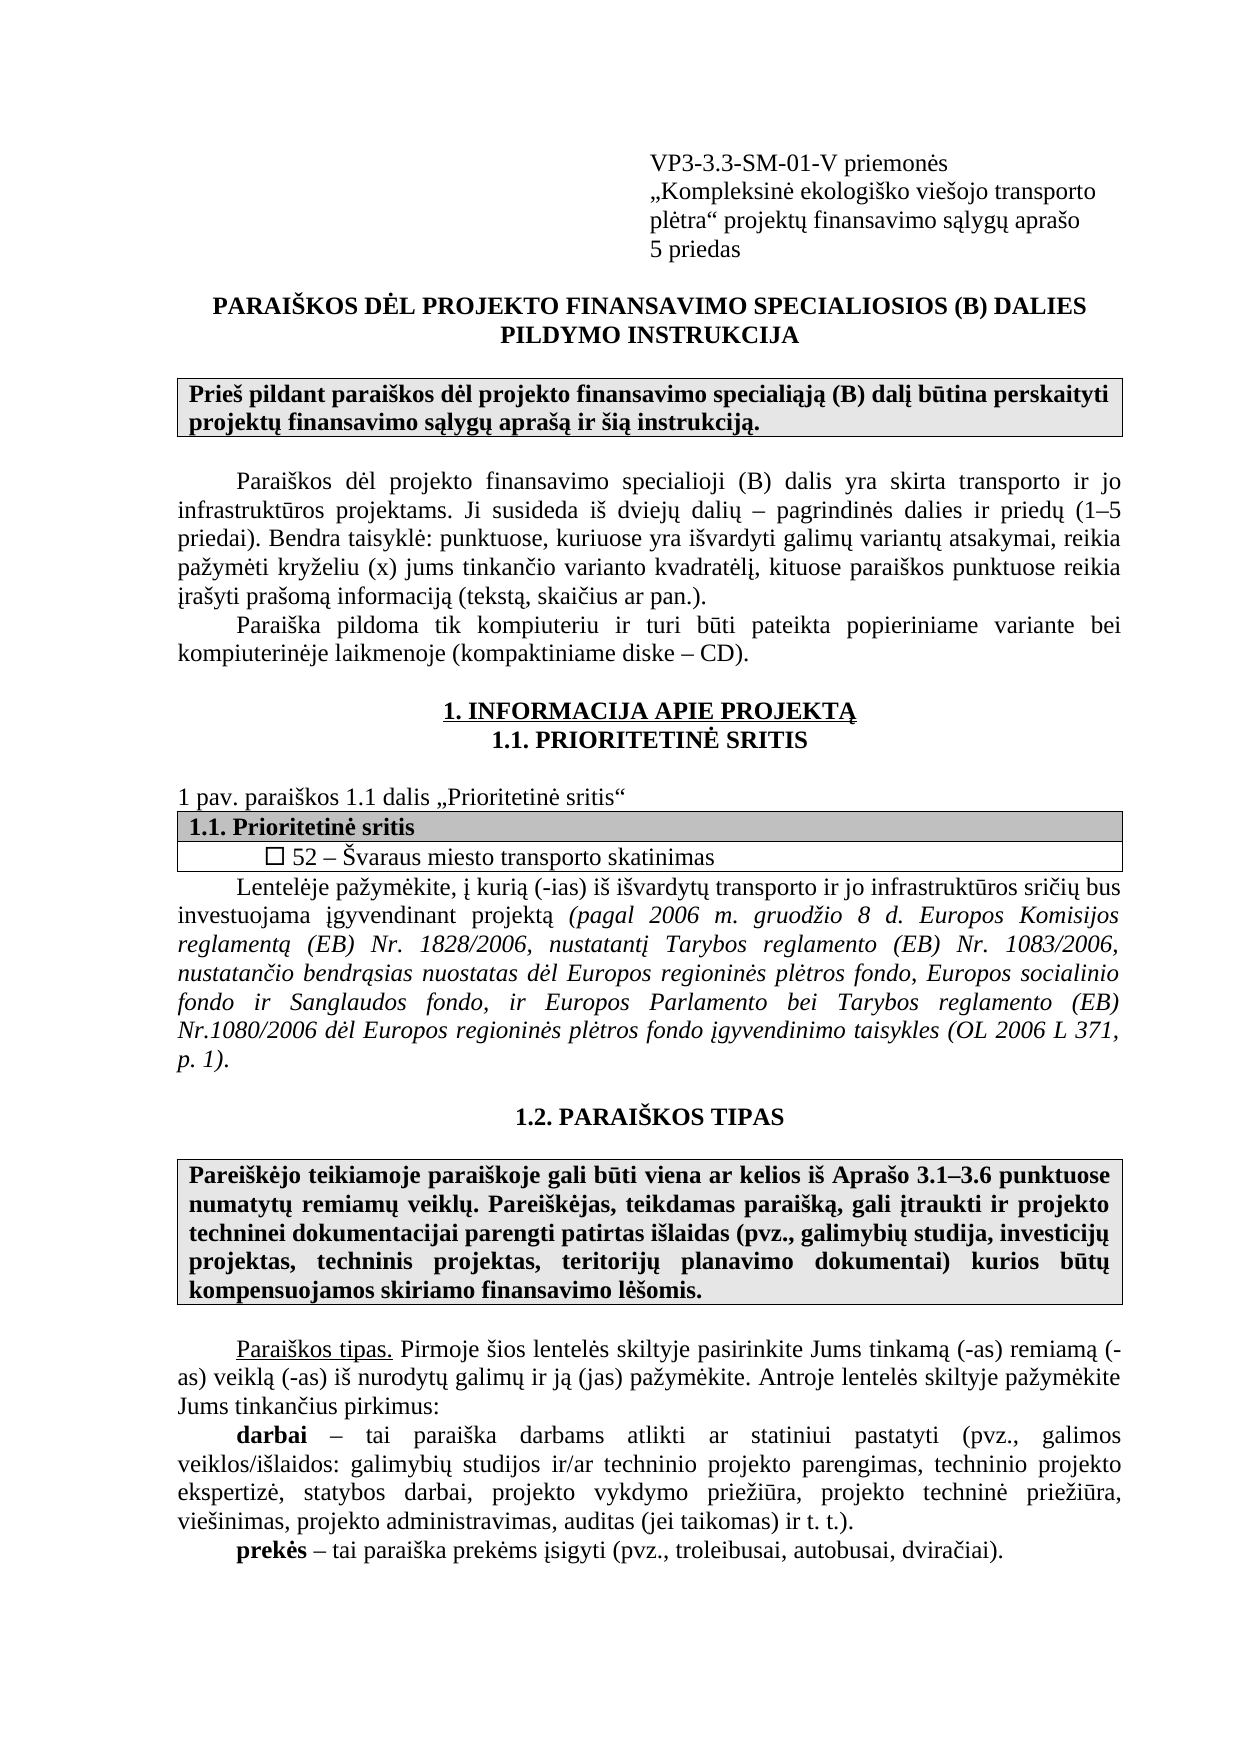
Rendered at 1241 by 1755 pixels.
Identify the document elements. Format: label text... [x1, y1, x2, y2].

text prekės – tai paraiška prekėms įsigyti (pvz., troleibusai, autobusai, dviračiai). [177, 1535, 1122, 1564]
text Lentelėje pažymėkite, į kurią (-ias) iš išvardytų transporto ir jo infrastruktūros sričių bus investuojama įgyvendinant projektą (pagal 2006 m. gruodžio 8 d. Europos Komisijos reglamentą (EB) Nr. 1828/2006, nustatantį Tarybos reglamento (EB) Nr. 1083/2006, nustatančio bendrąsias nuostatas dėl Europos regioninės plėtros fondo, Europos socialinio fondo ir Sanglaudos fondo, ir Europos Parlamento bei Tarybos reglamento (EB) Nr.1080/2006 dėl Europos regioninės plėtros fondo įgyvendinimo taisykles (OL 2006 L 371, p. 1). [177, 872, 1122, 1073]
table_cell [] 52 – Švaraus miesto transporto skatinimas [178, 842, 1122, 871]
text 1 pav. paraiškos 1.1 dalis „Prioritetinė sritis“ [177, 782, 1122, 811]
text 1. Informacija apie projektą [177, 696, 1122, 725]
text 5 priedas [649, 234, 1122, 263]
table_header 1.1. Prioritetinė sritis [178, 812, 1122, 841]
table_header Prieš pildant paraiškos dėl projekto finansavimo specialiąją (B) dalį būtina perskaityti projektų finansavimo sąlygų aprašą ir šią instrukciją. [178, 379, 1122, 436]
text „Kompleksinė ekologiško viešojo transporto [649, 176, 1122, 205]
text 1.2. Paraiškos tipas [177, 1102, 1122, 1130]
text Paraiškos tipas. Pirmoje šios lentelės skiltyje pasirinkite Jums tinkamą (-as) remiamą (-as) veiklą (-as) iš nurodytų galimų ir ją (jas) pažymėkite. Antroje lentelės skiltyje pažymėkite Jums tinkančius pirkimus: [177, 1334, 1122, 1420]
text plėtra“ projektų finansavimo sąlygų aprašo [649, 205, 1122, 234]
text Paraiškos dėl projekto finansavimo specialioji (B) dalis yra skirta transporto ir jo infrastruktūros projektams. Ji susideda iš dviejų dalių – pagrindinės dalies ir priedų (1–5 priedai). Bendra taisyklė: punktuose, kuriuose yra išvardyti galimų variantų atsakymai, reikia pažymėti kryželiu (x) jums tinkančio varianto kvadratėlį, kituose paraiškos punktuose reikia įrašyti prašomą informaciją (tekstą, skaičius ar pan.). [177, 466, 1122, 610]
text PARAIŠKOS DĖL PROJEKTO FINANSAVIMO SPECIALIOSIOS (B) DALIES PILDYMO INSTRUKCIJA [177, 291, 1122, 349]
text Paraiška pildoma tik kompiuteriu ir turi būti pateikta popieriniame variante bei kompiuterinėje laikmenoje (kompaktiniame diske – CD). [177, 610, 1122, 667]
table_header Pareiškėjo teikiamoje paraiškoje gali būti viena ar kelios iš Aprašo 3.1–3.6 punktuose numatytų remiamų veiklų. Pareiškėjas, teikdamas paraišką, gali įtraukti ir projekto techninei dokumentacijai parengti patirtas išlaidas (pvz., galimybių studija, investicijų projektas, techninis projektas, teritorijų planavimo dokumentai) kurios būtų kompensuojamos skiriamo finansavimo lėšomis. [178, 1160, 1122, 1304]
text darbai – tai paraiška darbams atlikti ar statiniui pastatyti (pvz., galimos veiklos/išlaidos: galimybių studijos ir/ar techninio projekto parengimas, techninio projekto ekspertizė, statybos darbai, projekto vykdymo priežiūra, projekto techninė priežiūra, viešinimas, projekto administravimas, auditas (jei taikomas) ir t. t.). [177, 1420, 1122, 1535]
text 1.1. PRIORITETINĖ SRITIS [177, 725, 1122, 753]
text VP3-3.3-SM-01-V priemonės [649, 148, 1122, 176]
